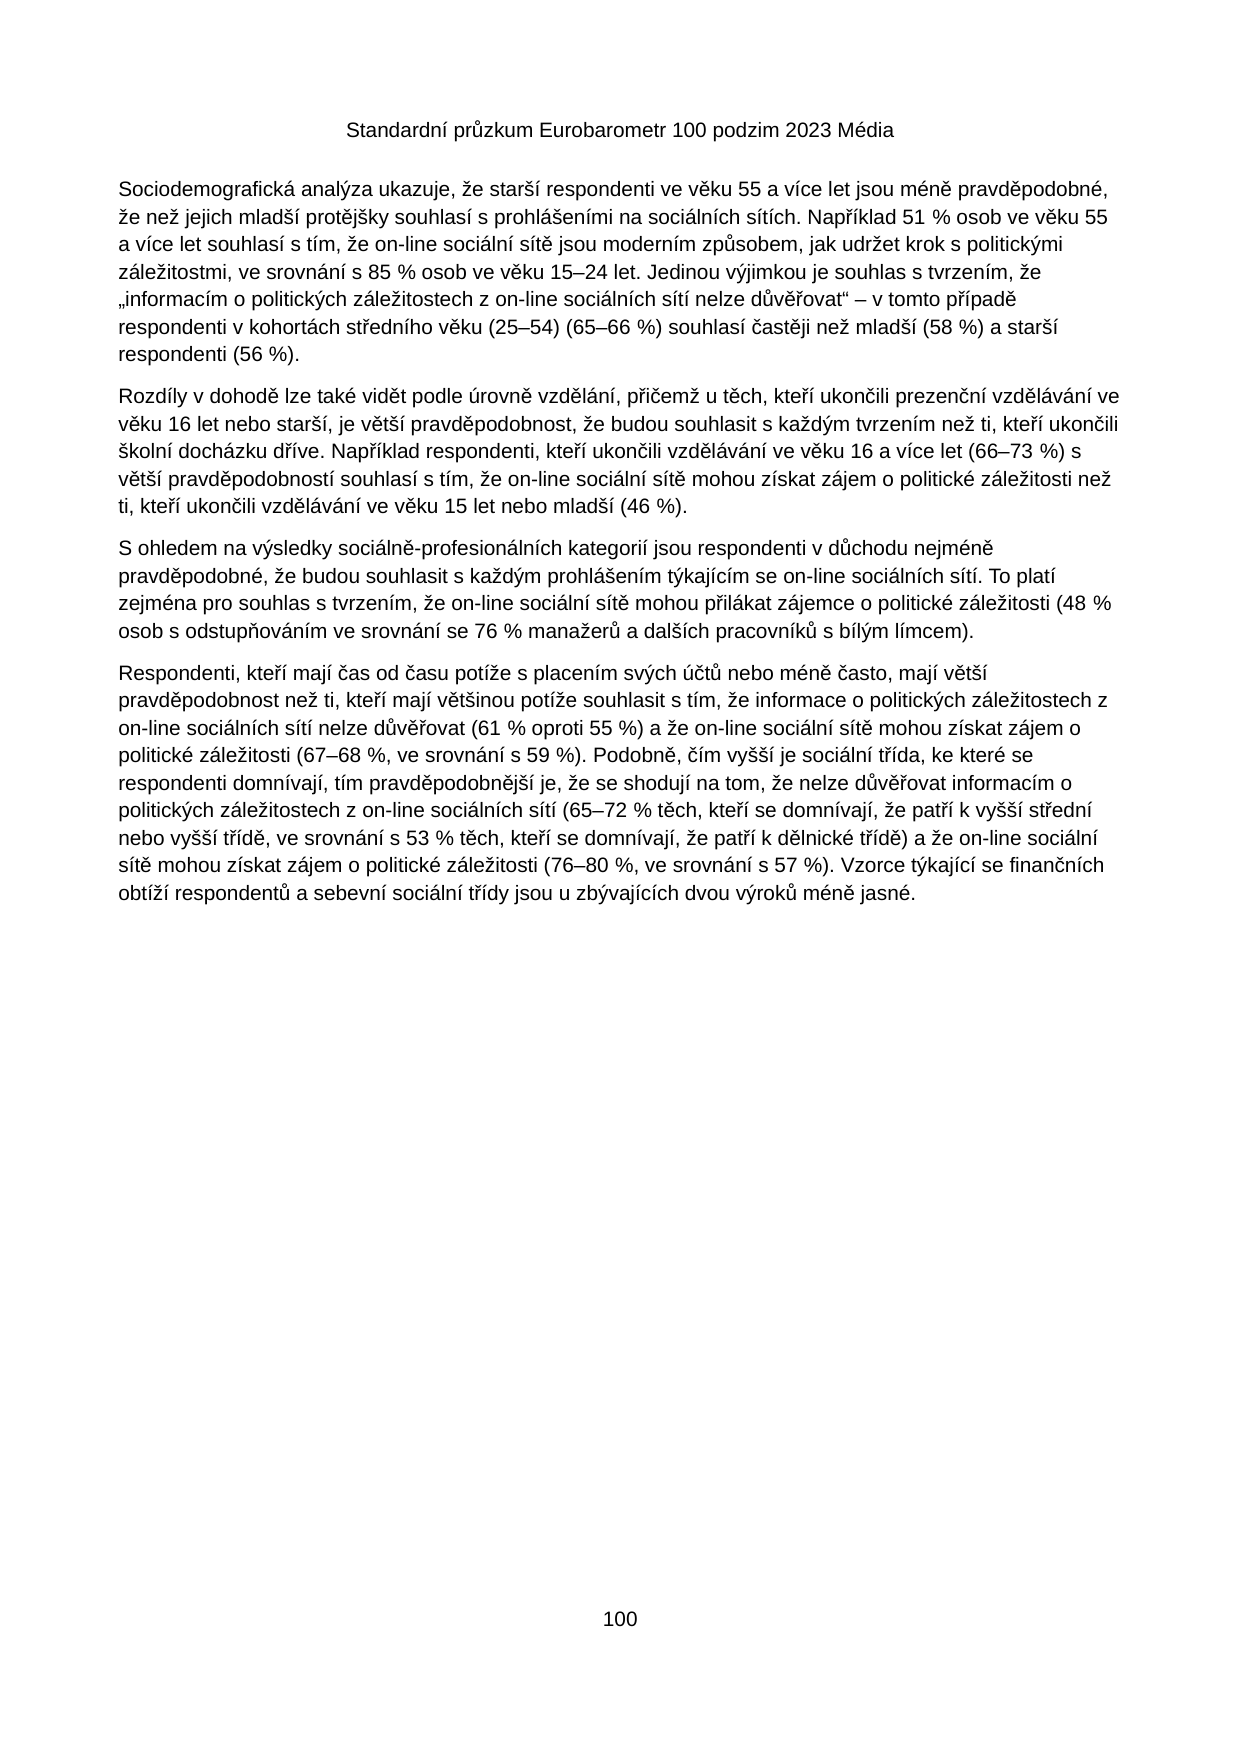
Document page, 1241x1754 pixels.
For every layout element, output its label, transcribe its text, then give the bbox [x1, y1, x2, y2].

text Sociodemografická analýza ukazuje, že starší respondenti ve věku 55 a více let jsou méně pravděpodobné, že než jejich mladší protějšky souhlasí s prohlášeními na sociálních sítích. Například 51 % osob ve věku 55 a více let souhlasí s tím, že on-line sociální sítě jsou moderním způsobem, jak udržet krok s politickými záležitostmi, ve srovnání s 85 % osob ve věku 15–24 let. Jedinou výjimkou je souhlas s tvrzením, že „informacím o politických záležitostech z on-line sociálních sítí nelze důvěřovat“ – v tomto případě respondenti v kohortách středního věku (25–54) (65–66 %) souhlasí častěji než mladší (58 %) a starší respondenti (56 %). [118, 177, 1122, 366]
text Respondenti, kteří mají čas od času potíže s placením svých účtů nebo méně často, mají větší pravděpodobnost než ti, kteří mají většinou potíže souhlasit s tím, že informace o politických záležitostech z on-line sociálních sítí nelze důvěřovat (61 % oproti 55 %) a že on-line sociální sítě mohou získat zájem o politické záležitosti (67–68 %, ve srovnání s 59 %). Podobně, čím vyšší je sociální třída, ke které se respondenti domnívají, tím pravděpodobnější je, že se shodují na tom, že nelze důvěřovat informacím o politických záležitostech z on-line sociálních sítí (65–72 % těch, kteří se domnívají, že patří k vyšší střední nebo vyšší třídě, ve srovnání s 53 % těch, kteří se domnívají, že patří k dělnické třídě) a že on-line sociální sítě mohou získat zájem o politické záležitosti (76–80 %, ve srovnání s 57 %). Vzorce týkající se finančních obtíží respondentů a sebevní sociální třídy jsou u zbývajících dvou výroků méně jasné. [118, 661, 1122, 905]
text Rozdíly v dohodě lze také vidět podle úrovně vzdělání, přičemž u těch, kteří ukončili prezenční vzdělávání ve věku 16 let nebo starší, je větší pravděpodobnost, že budou souhlasit s každým tvrzením než ti, kteří ukončili školní docházku dříve. Například respondenti, kteří ukončili vzdělávání ve věku 16 a více let (66–73 %) s větší pravděpodobností souhlasí s tím, že on-line sociální sítě mohou získat zájem o politické záležitosti než ti, kteří ukončili vzdělávání ve věku 15 let nebo mladší (46 %). [118, 384, 1122, 518]
text S ohledem na výsledky sociálně-profesionálních kategorií jsou respondenti v důchodu nejméně pravděpodobné, že budou souhlasit s každým prohlášením týkajícím se on-line sociálních sítí. To platí zejména pro souhlas s tvrzením, že on-line sociální sítě mohou přilákat zájemce o politické záležitosti (48 % osob s odstupňováním ve srovnání se 76 % manažerů a dalších pracovníků s bílým límcem). [118, 536, 1122, 643]
